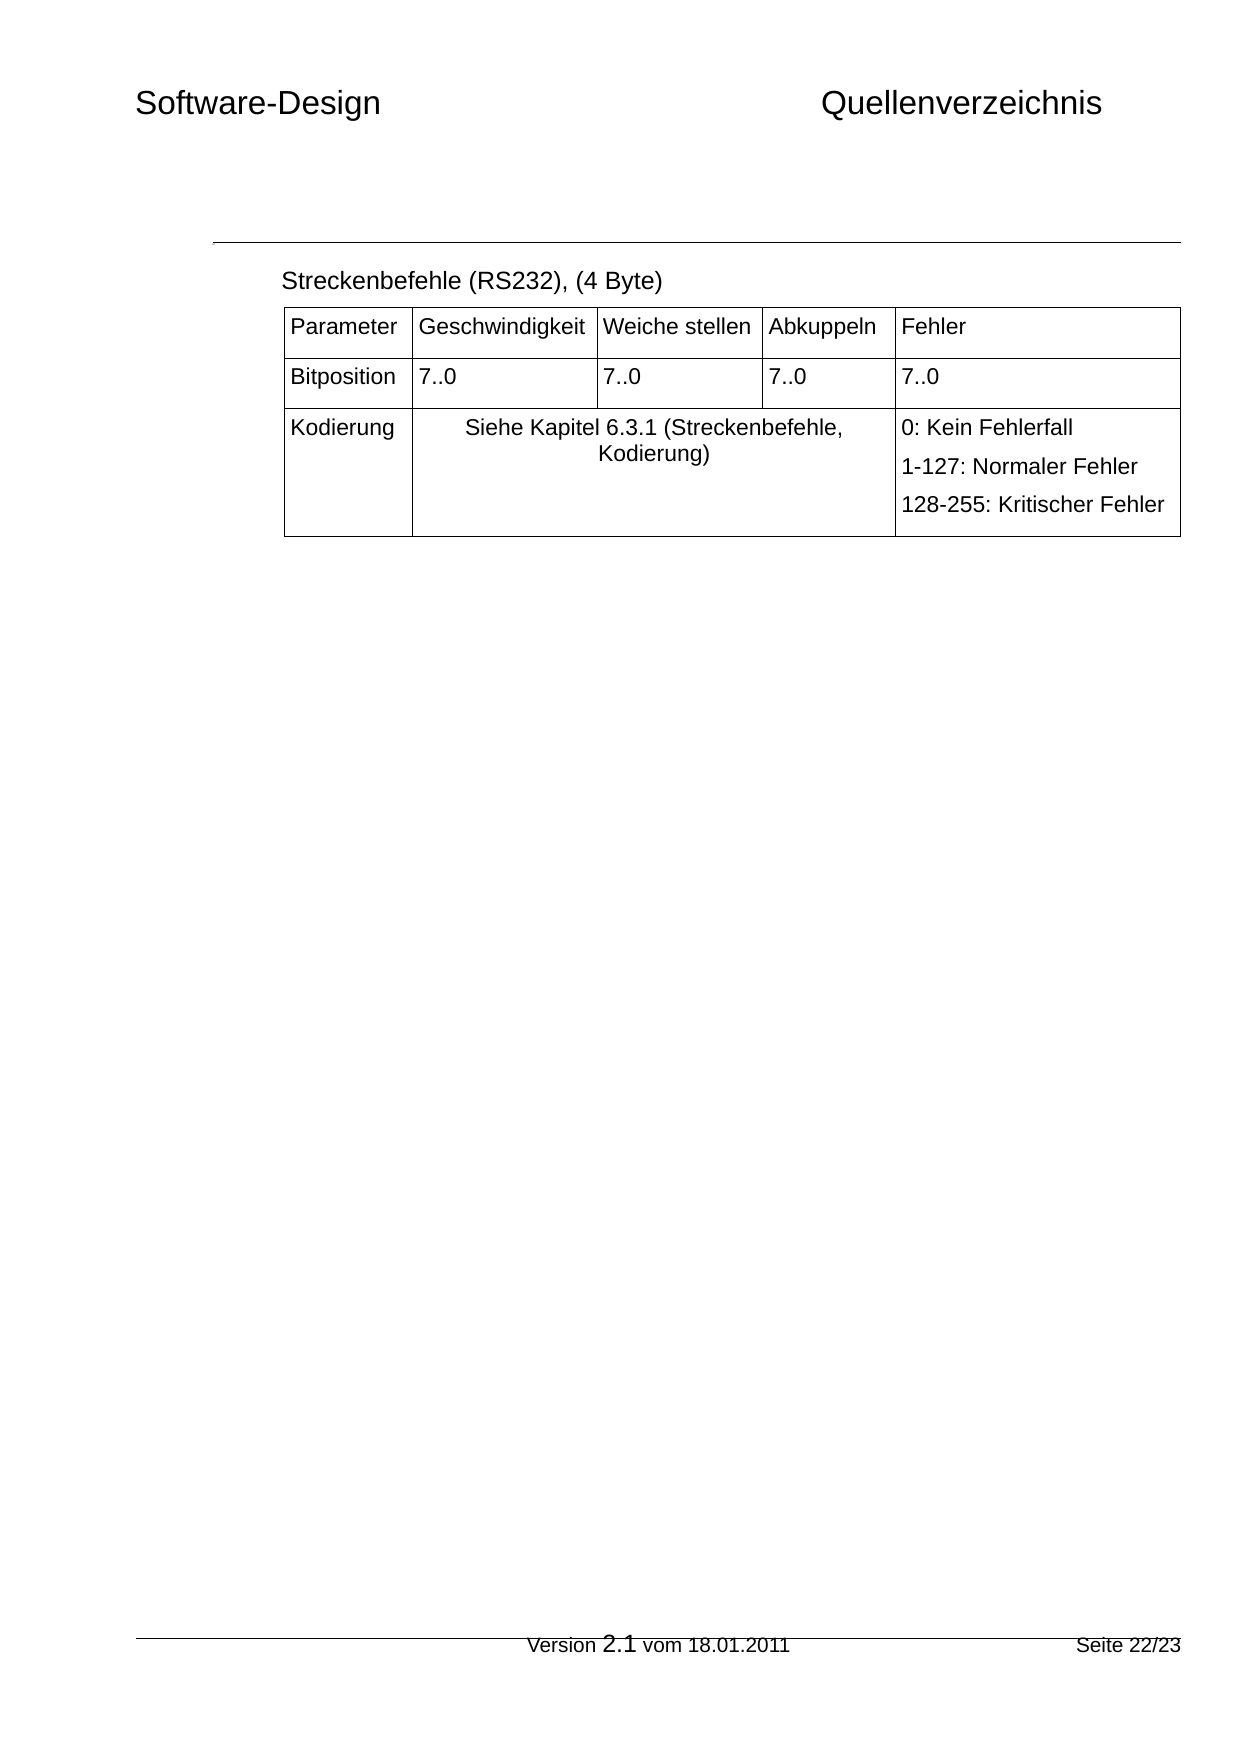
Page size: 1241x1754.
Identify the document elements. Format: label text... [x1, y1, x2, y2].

table_cell 0: Kein Fehlerfall 1-127: Normaler Fehler 128-255: Kritischer Fehler [896, 409, 1180, 536]
table_cell Bitposition [285, 359, 412, 408]
table_cell 7..0 [763, 359, 895, 408]
table_header Weiche stellen [598, 308, 762, 357]
table_header Fehler [896, 308, 1180, 357]
table_cell 7..0 [413, 359, 597, 408]
table_cell 7..0 [896, 359, 1180, 408]
text Streckenbefehle (RS232), (4 Byte) [281, 266, 1181, 294]
table_cell Kodierung [285, 409, 412, 536]
table_header Abkuppeln [763, 308, 895, 357]
table_header Parameter [285, 308, 412, 357]
table_header Geschwindigkeit [413, 308, 597, 357]
table_cell Siehe Kapitel 6.3.1 (Streckenbefehle, Kodierung) [413, 409, 895, 536]
table_cell 7..0 [598, 359, 762, 408]
